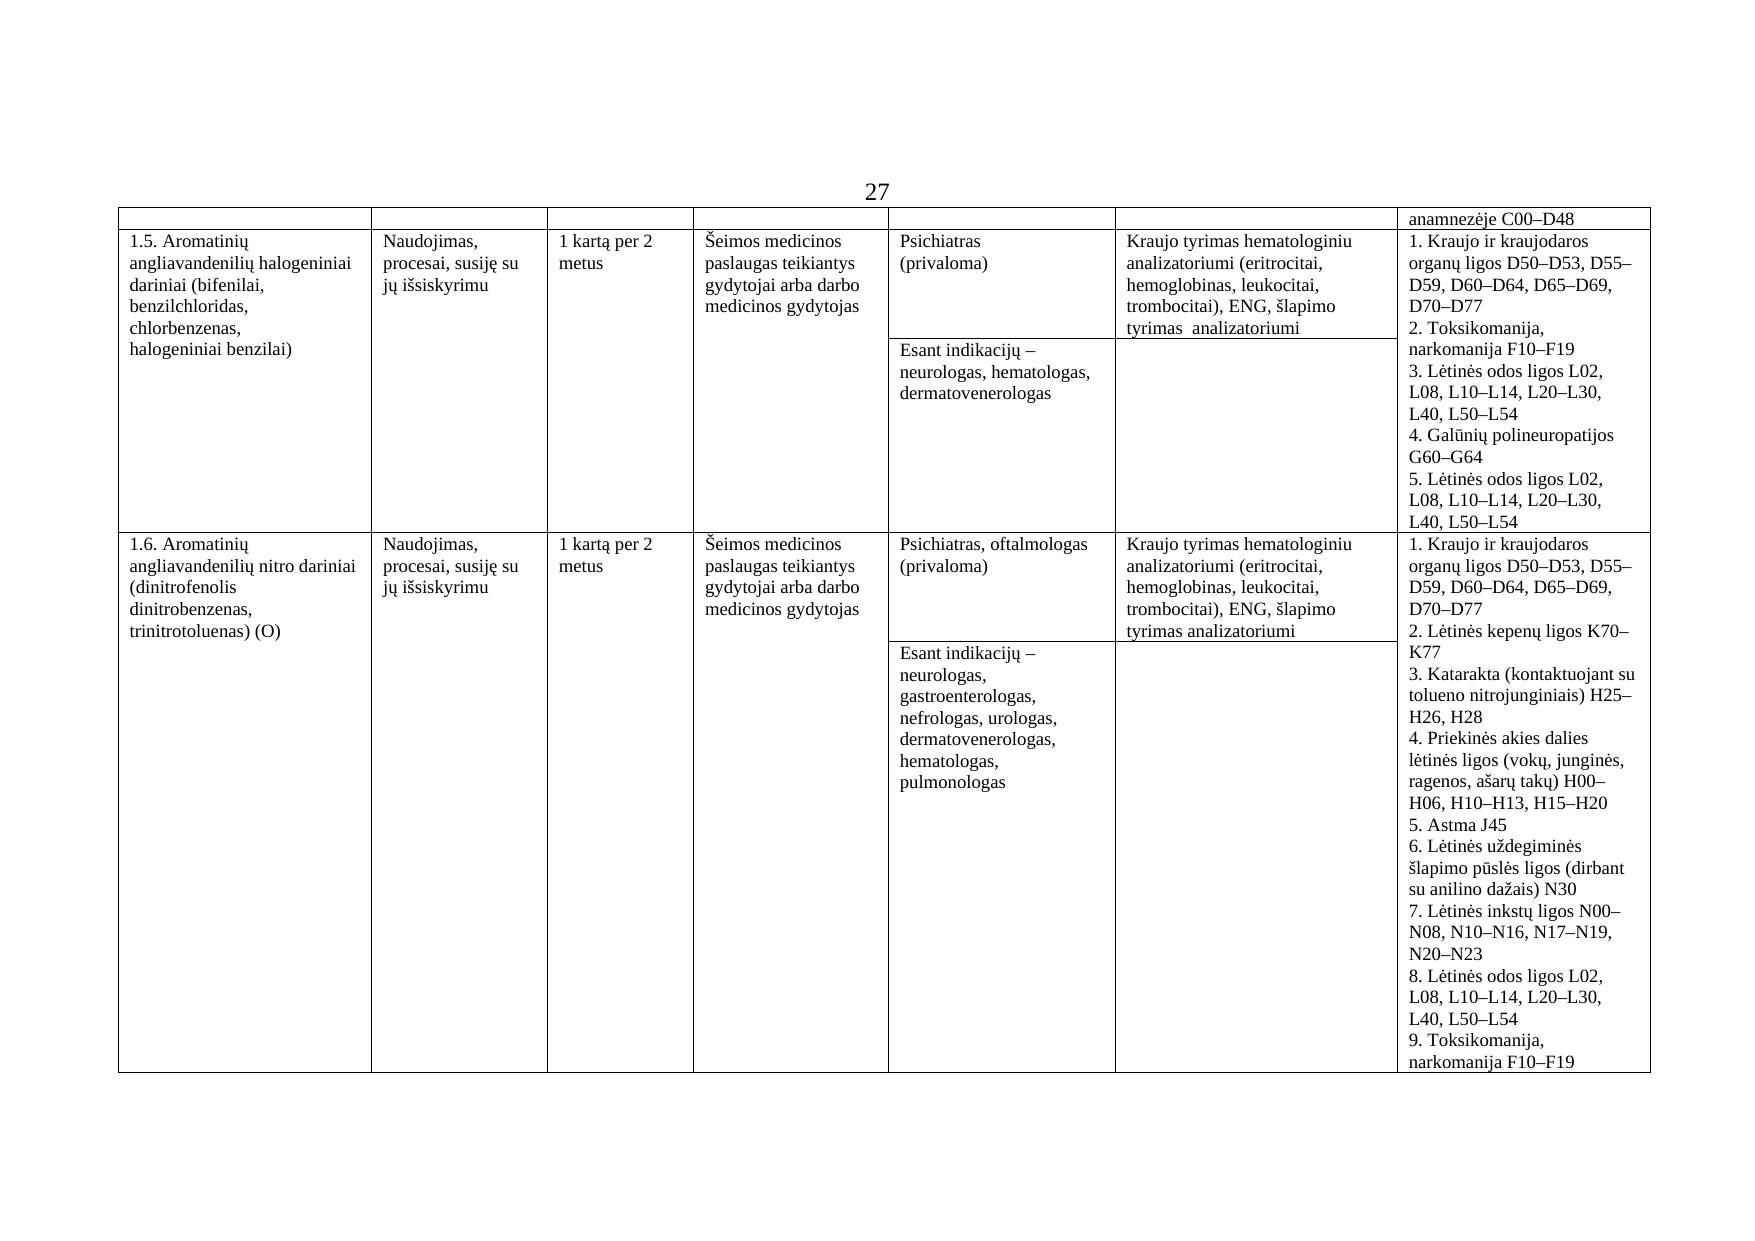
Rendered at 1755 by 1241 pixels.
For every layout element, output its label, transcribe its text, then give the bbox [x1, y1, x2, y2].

table_cell [889, 208, 1115, 229]
table_cell Psichiatras, oftalmologas (privaloma) [889, 533, 1115, 641]
table_cell Šeimos medicinos paslaugas teikiantys gydytojai arba darbo medicinos gydytojas [694, 533, 888, 1072]
table_cell [119, 208, 371, 229]
table_cell 1 kartą per 2 metus [548, 533, 693, 1072]
table_cell Kraujo tyrimas hematologiniu analizatoriumi (eritrocitai, hemoglobinas, leukocitai, trombocitai), ENG, šlapimo tyrimas analizatoriumi [1116, 230, 1397, 338]
table_cell Naudojimas, procesai, susiję su jų išsiskyrimu [372, 533, 547, 1072]
table_cell anamnezėje C00–D48 [1398, 208, 1650, 229]
table_cell 1 kartą per 2 metus [548, 230, 693, 532]
table_cell Esant indikacijų –neurologas, gastroenterologas, nefrologas, urologas, dermatovenerologas, hematologas, pulmonologas [889, 642, 1115, 1072]
table_cell [1116, 339, 1397, 532]
table_cell Šeimos medicinos paslaugas teikiantys gydytojai arba darbo medicinos gydytojas [694, 230, 888, 532]
table_cell [372, 208, 547, 229]
table_cell Kraujo tyrimas hematologiniu analizatoriumi (eritrocitai, hemoglobinas, leukocitai, trombocitai), ENG, šlapimo tyrimas analizatoriumi [1116, 533, 1397, 641]
table_cell Esant indikacijų –neurologas, hematologas, dermatovenerologas [889, 339, 1115, 532]
table_cell [694, 208, 888, 229]
table_cell [1116, 642, 1397, 1072]
table_cell 1.5. Aromatinių angliavandenilių halogeniniai dariniai (bifenilai, benzilchloridas, chlorbenzenas, halogeniniai benzilai) [119, 230, 371, 532]
table_cell Naudojimas, procesai, susiję su jų išsiskyrimu [372, 230, 547, 532]
table_cell 1. Kraujo ir kraujodaros organų ligos D50–D53, D55–D59, D60–D64, D65–D69, D70–D77 2. Toksikomanija, narkomanija F10–F19 3. Lėtinės odos ligos L02, L08, L10–L14, L20–L30, L40, L50–L54 4. Galūnių polineuropatijos G60–G64 5. Lėtinės odos ligos L02, L08, L10–L14, L20–L30, L40, L50–L54 [1398, 230, 1650, 532]
table_cell 1.6. Aromatinių angliavandenilių nitro dariniai (dinitrofenolis dinitrobenzenas, trinitrotoluenas) (O) [119, 533, 371, 1072]
table_cell 1. Kraujo ir kraujodaros organų ligos D50–D53, D55–D59, D60–D64, D65–D69, D70–D77 2. Lėtinės kepenų ligos K70–K77 3. Katarakta (kontaktuojant su tolueno nitrojunginiais) H25–H26, H28 4. Priekinės akies dalies lėtinės ligos (vokų, junginės, ragenos, ašarų takų) H00–H06, H10–H13, H15–H20 5. Astma J45 6. Lėtinės uždegiminės šlapimo pūslės ligos (dirbant su anilino dažais) N30 7. Lėtinės inkstų ligos N00–N08, N10–N16, N17–N19, N20–N23 8. Lėtinės odos ligos L02, L08, L10–L14, L20–L30, L40, L50–L54 9. Toksikomanija, narkomanija F10–F19 [1398, 533, 1650, 1072]
table_cell [548, 208, 693, 229]
table_cell [1116, 208, 1397, 229]
table_cell Psichiatras (privaloma) [889, 230, 1115, 338]
